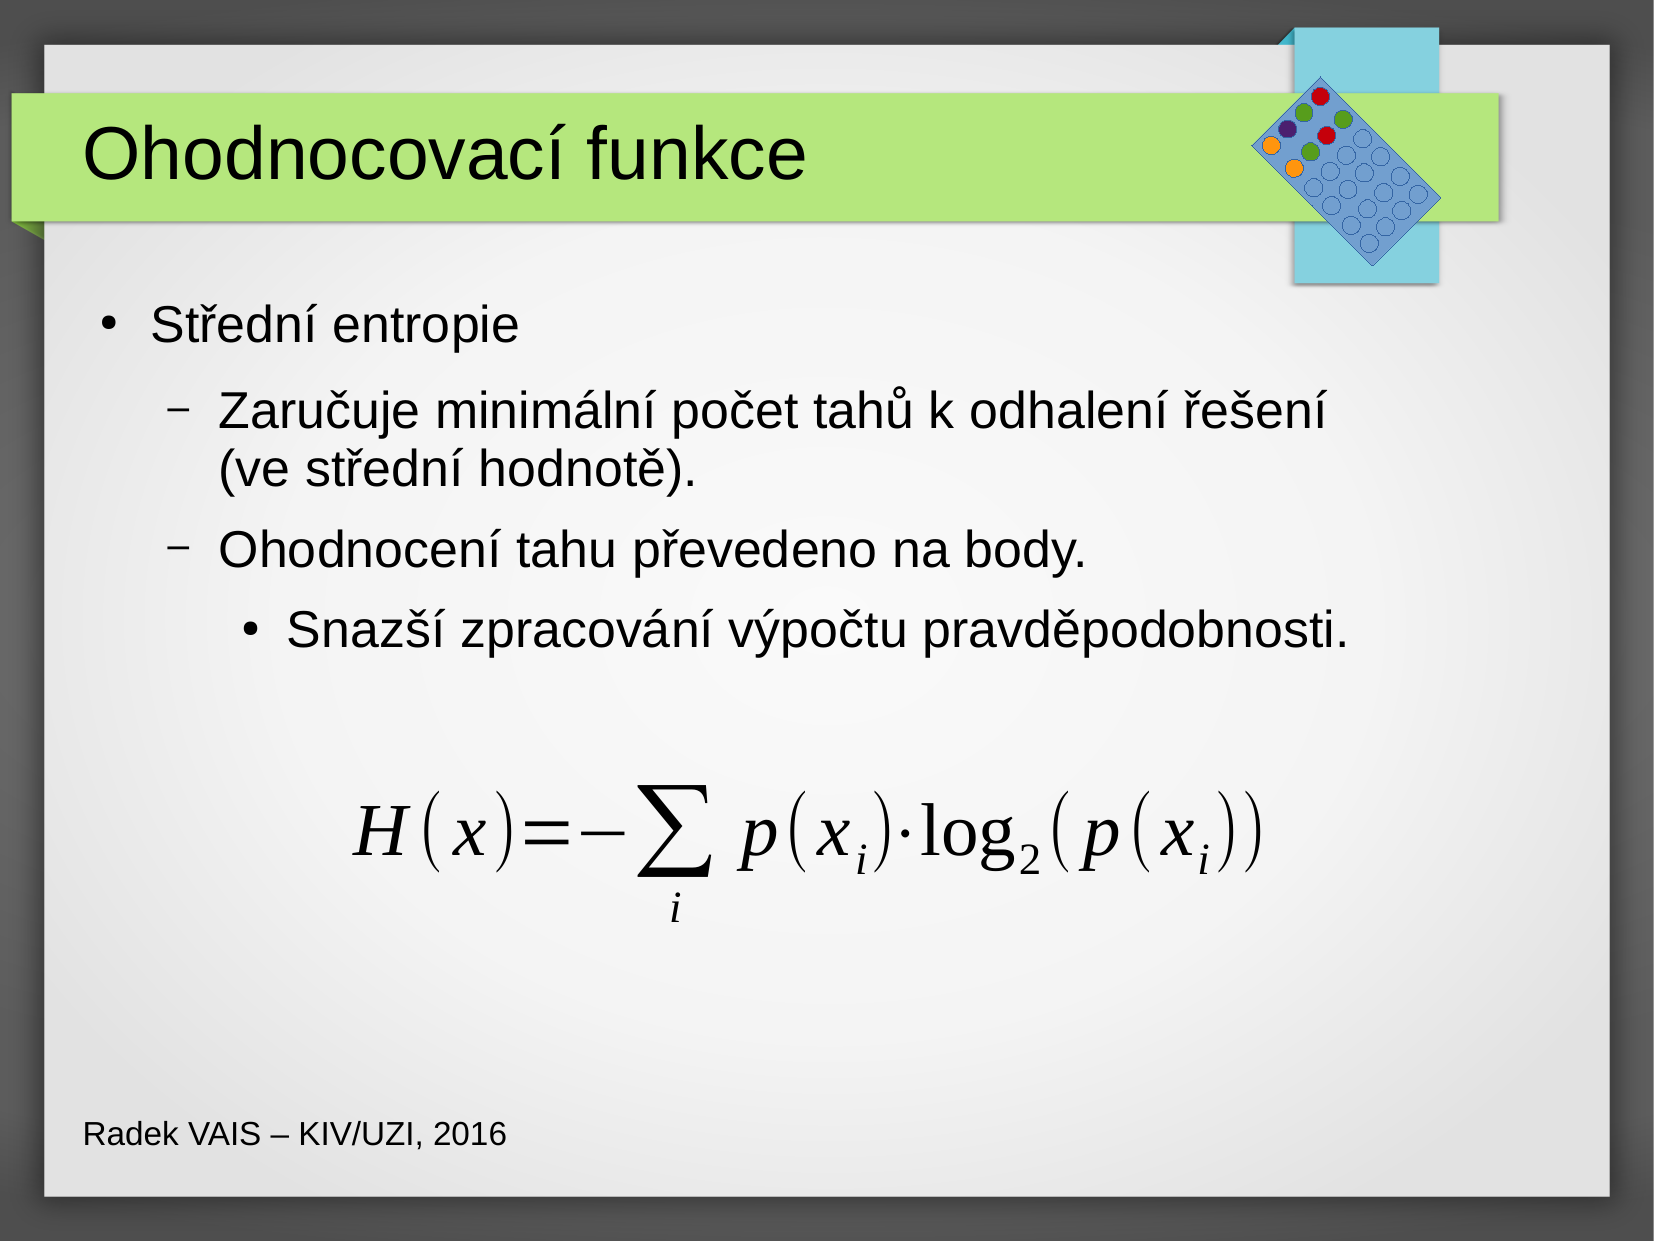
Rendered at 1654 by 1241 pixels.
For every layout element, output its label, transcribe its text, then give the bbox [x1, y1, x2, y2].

title Radek VAIS – KIV/UZI, 2016 [82, 1098, 1548, 1170]
text_box [1251, 76, 1441, 266]
list Střední entropie Zaručuje minimální počet tahů k odhalení řešení (ve střední hodnotě). Ohodnocení tahu převedeno na body. Snazší zpracování výpočtu pravděpodobnosti. [82, 295, 1571, 662]
picture [0, 0, 1654, 1241]
chart [342, 779, 1272, 932]
title Ohodnocovací funkce [82, 94, 1264, 213]
